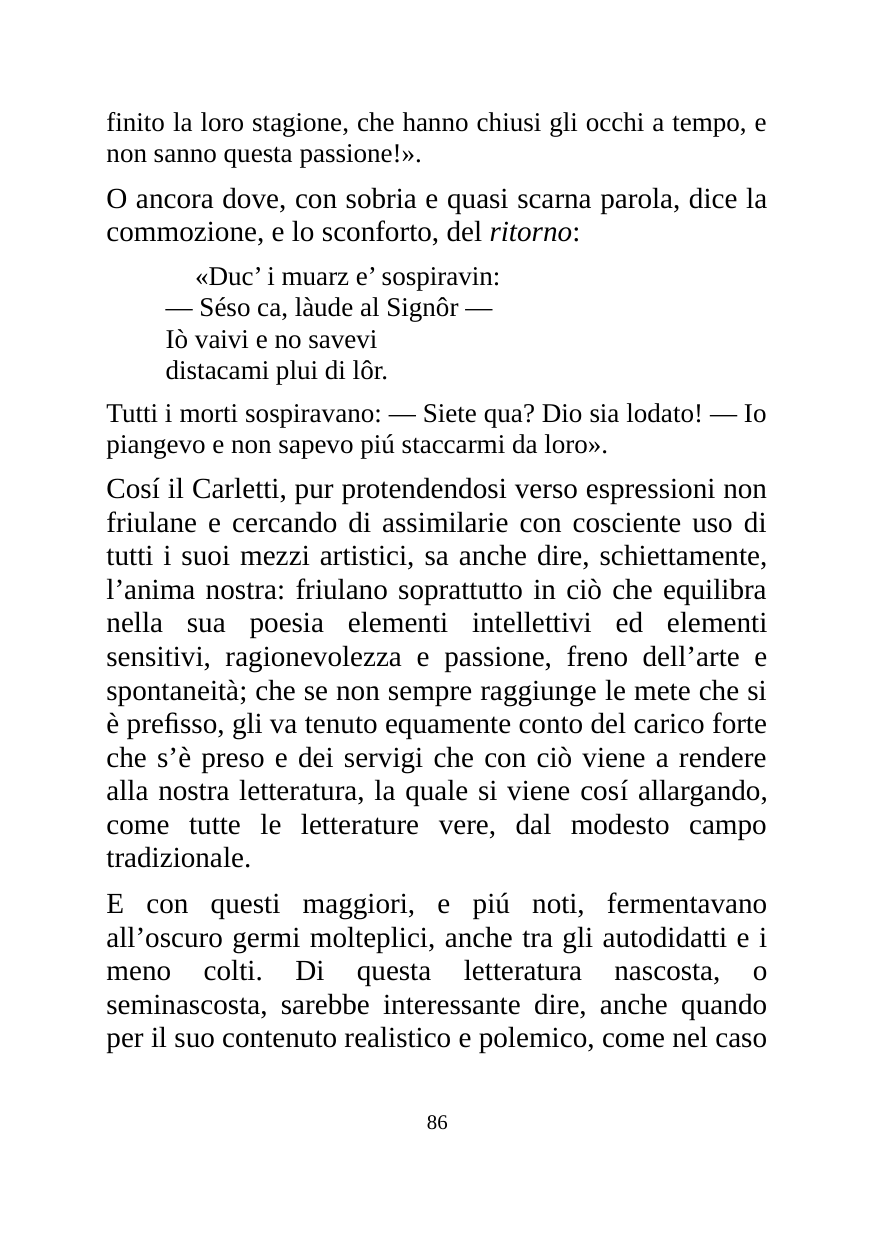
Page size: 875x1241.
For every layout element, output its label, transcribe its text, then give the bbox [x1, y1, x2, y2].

text «Duc’ i muarz e’ sospiravin: — Séso ca, làude al Signôr — Iò vaivi e no savevi distacami plui di lôr. [165, 260, 709, 385]
text E con questi maggiori, e piú noti, fermentavano all’oscuro germi molteplici, anche tra gli autodidatti e i meno colti. Di questa letteratura nascosta, o seminascosta, sarebbe interessante dire, anche quando per il suo contenuto realistico e polemico, come nel caso [106, 886, 768, 1054]
text Cosí il Carletti, pur protendendosi verso espressioni non friulane e cercando di assimilarie con cosciente uso di tutti i suoi mezzi artistici, sa anche dire, schiettamente, l’anima nostra: friulano soprattutto in ciò che equilibra nella sua poesia elementi intellettivi ed elementi sensitivi, ragionevolezza e passione, freno dell’arte e spontaneità; che se non sempre raggiunge le mete che si è preﬁsso, gli va tenuto equamente conto del carico forte che s’è preso e dei servigi che con ciò viene a rendere alla nostra letteratura, la quale si viene cosí allargando, come tutte le letterature vere, dal modesto campo tradizionale. [106, 471, 768, 874]
text finito la loro stagione, che hanno chiusi gli occhi a tempo, e non sanno questa passione!». [106, 106, 768, 168]
text Tutti i morti sospiravano: — Siete qua? Dio sia lodato! — Io piangevo e non sapevo piú staccarmi da loro». [106, 397, 768, 459]
text O ancora dove, con sobria e quasi scarna parola, dice la commozione, e lo sconforto, del ritorno: [106, 181, 768, 248]
